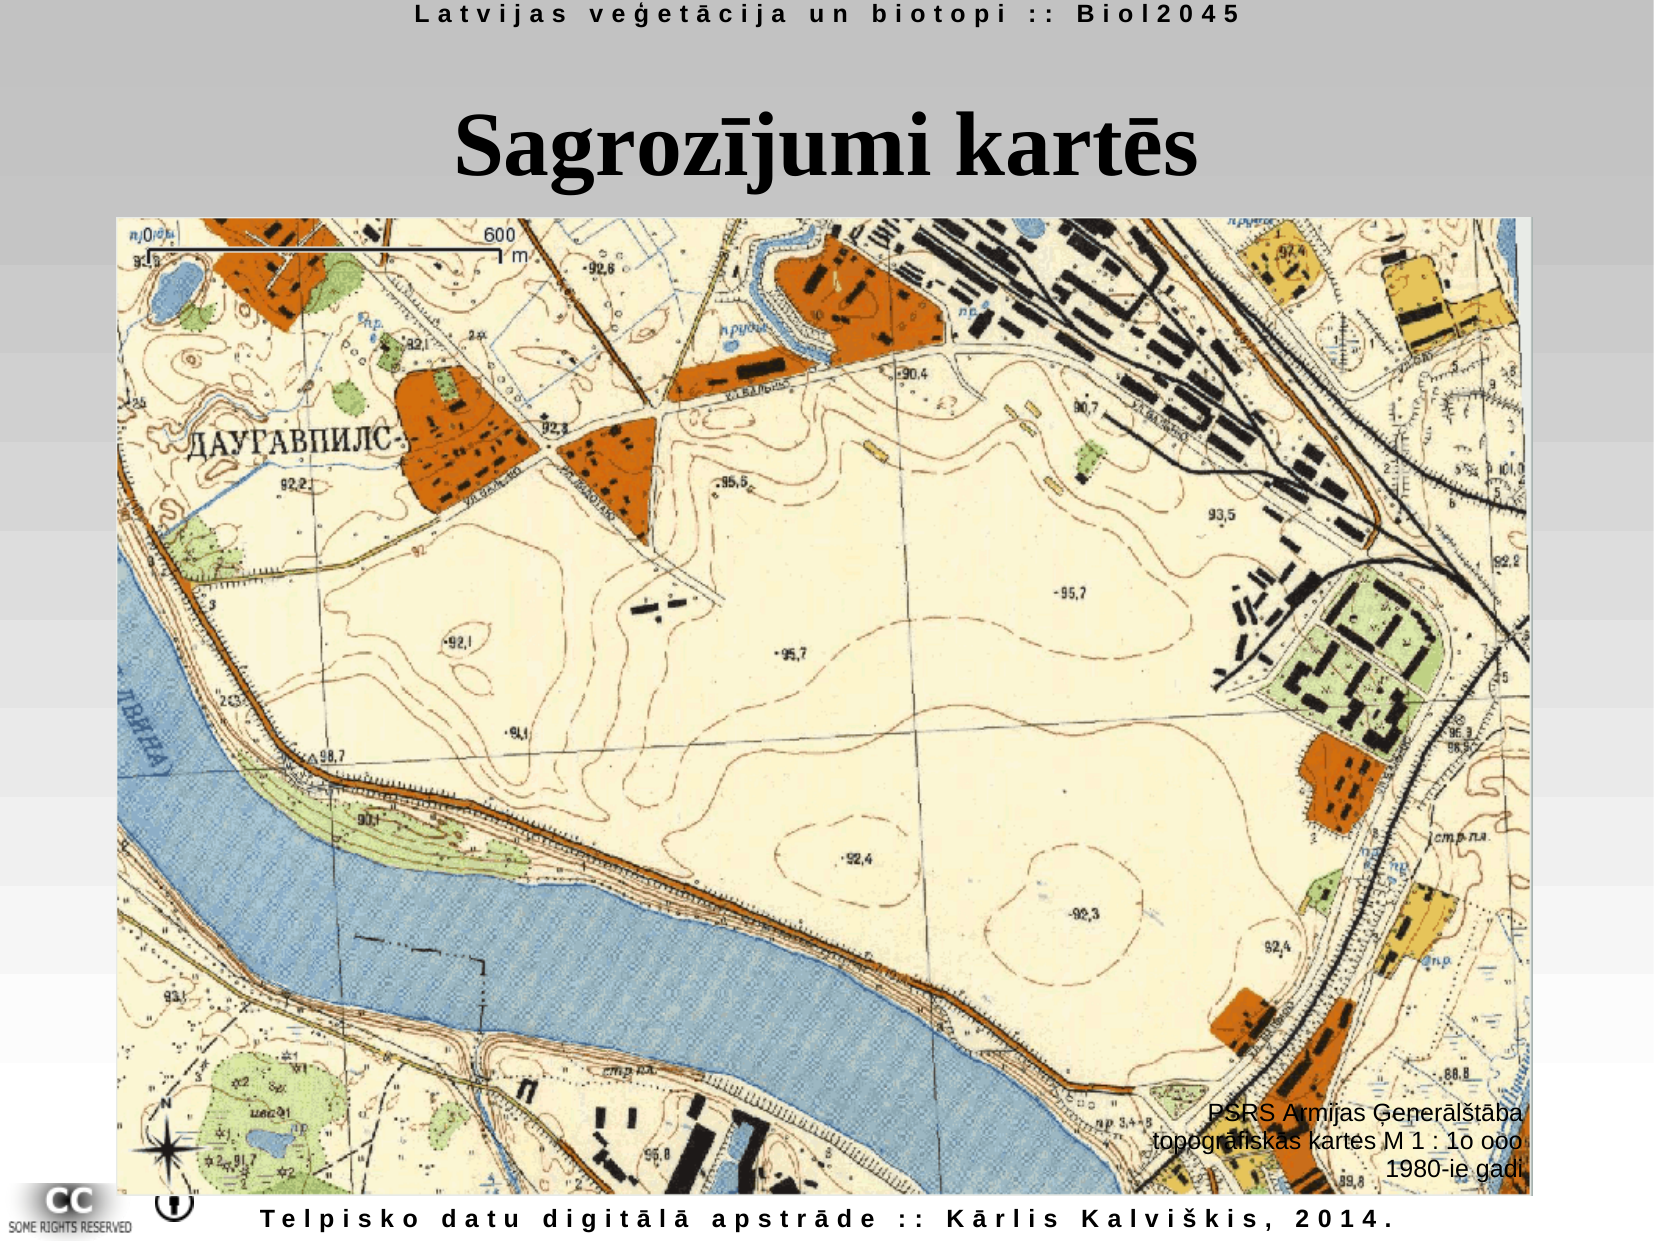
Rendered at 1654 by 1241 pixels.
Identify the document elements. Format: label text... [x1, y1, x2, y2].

title Sagrozījumi kartēs [0, 1, 1654, 287]
picture [0, 217, 1654, 1241]
text_box PSRS Armijas Ģenerālštāba topogrāfiskās kartes M 1 : 1o ooo 1980-ie gadi [1152, 1098, 1524, 1183]
